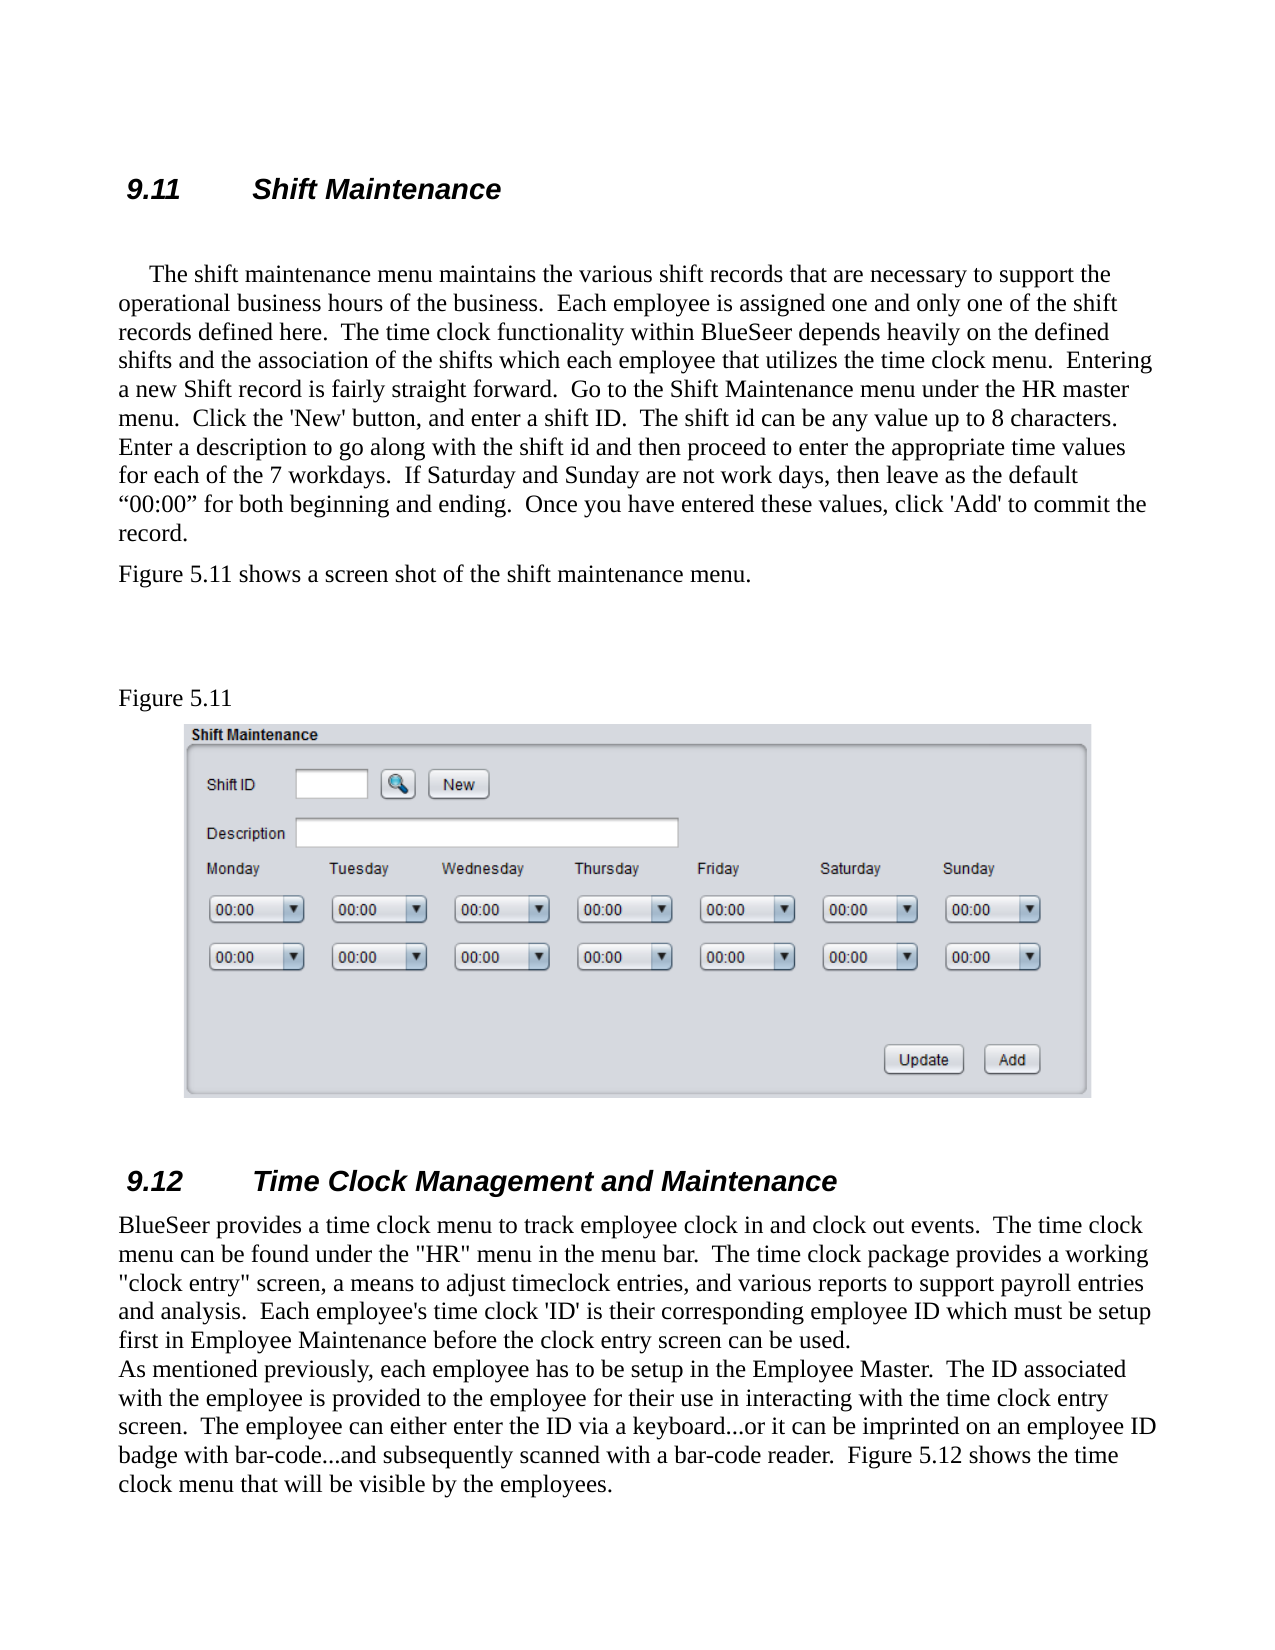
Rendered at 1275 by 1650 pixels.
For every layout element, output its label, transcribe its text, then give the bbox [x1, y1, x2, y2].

picture [183, 724, 1092, 1098]
text The shift maintenance menu maintains the various shift records that are necessary to support the operational business hours of the business. Each employee is assigned one and only one of the shift records defined here. The time clock functionality within BlueSeer depends heavily on the defined shifts and the association of the shifts which each employee that utilizes the time clock menu. Entering a new Shift record is fairly straight forward. Go to the Shift Maintenance menu under the HR master menu. Click the 'New' button, and enter a shift ID. The shift id can be any value up to 8 characters. Enter a description to go along with the shift id and then proceed to enter the appropriate time values for each of the 7 workdays. If Saturday and Sunday are not work days, then leave as the default “00:00” for both beginning and ending. Once you have entered these values, click 'Add' to commit the record. [118, 259, 1157, 547]
text Figure 5.11 shows a screen shot of the shift maintenance menu. [118, 559, 1157, 588]
subtitle Shift Maintenance [118, 172, 1157, 205]
text Figure 5.11 [118, 683, 1157, 712]
text BlueSeer provides a time clock menu to track employee clock in and clock out events. The time clock menu can be found under the "HR" menu in the menu bar. The time clock package provides a working "clock entry" screen, a means to adjust timeclock entries, and various reports to support payroll entries and analysis. Each employee's time clock 'ID' is their corresponding employee ID which must be setup first in Employee Maintenance before the clock entry screen can be used. [118, 1210, 1157, 1354]
text As mentioned previously, each employee has to be setup in the Employee Master. The ID associated with the employee is provided to the employee for their use in interacting with the time clock entry screen. The employee can either enter the ID via a keyboard...or it can be imprinted on an employee ID badge with bar-code...and subsequently scanned with a bar-code reader. Figure 5.12 shows the time clock menu that will be visible by the employees. [118, 1354, 1157, 1498]
subtitle Time Clock Management and Maintenance [118, 1164, 1157, 1198]
